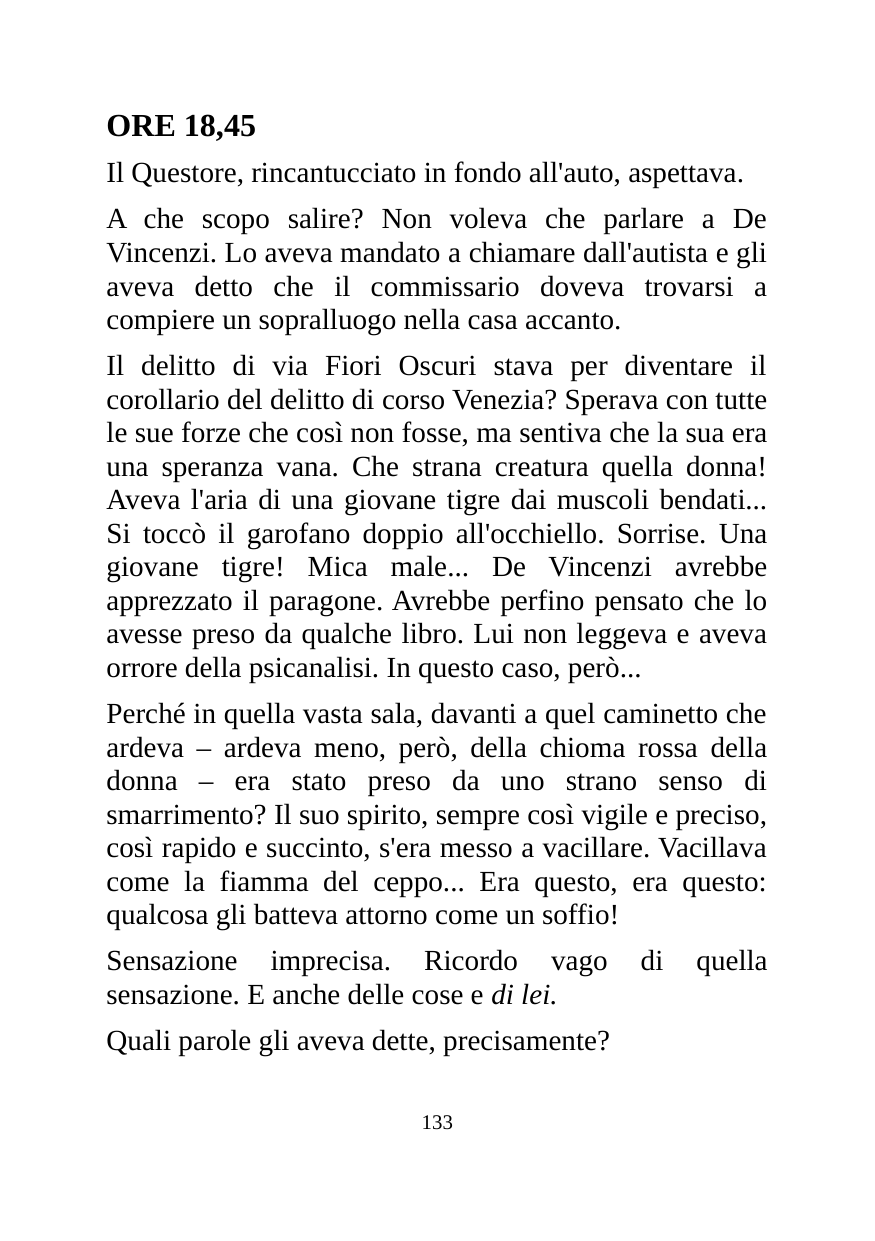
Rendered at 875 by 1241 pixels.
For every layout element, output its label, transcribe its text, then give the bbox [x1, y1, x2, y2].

text A che scopo salire? Non voleva che parlare a De Vincenzi. Lo aveva mandato a chiamare dall'autista e gli aveva detto che il commissario doveva trovarsi a compiere un sopralluogo nella casa accanto. [106, 202, 768, 336]
text Il delitto di via Fiori Oscuri stava per diventare il corollario del delitto di corso Venezia? Sperava con tutte le sue forze che così non fosse, ma sentiva che la sua era una speranza vana. Che strana creatura quella donna! Aveva l'aria di una giovane tigre dai muscoli bendati... Si toccò il garofano doppio all'occhiello. Sorrise. Una giovane tigre! Mica male... De Vincenzi avrebbe apprezzato il paragone. Avrebbe perfino pensato che lo avesse preso da qualche libro. Lui non leggeva e aveva orrore della psicanalisi. In questo caso, però... [106, 348, 768, 684]
text Quali parole gli aveva dette, precisamente? [106, 1023, 768, 1057]
subtitle ORE 18,45 [106, 106, 768, 143]
text Perché in quella vasta sala, davanti a quel caminetto che ardeva – ardeva meno, però, della chioma rossa della donna – era stato preso da uno strano senso di smarrimento? Il suo spirito, sempre così vigile e preciso, così rapido e succinto, s'era messo a vacillare. Vacillava come la fiamma del ceppo... Era questo, era questo: qualcosa gli batteva attorno come un soffio! [106, 696, 768, 931]
text Sensazione imprecisa. Ricordo vago di quella sensazione. E anche delle cose e di lei. [106, 943, 768, 1011]
text Il Questore, rincantucciato in fondo all'auto, aspettava. [106, 156, 768, 189]
